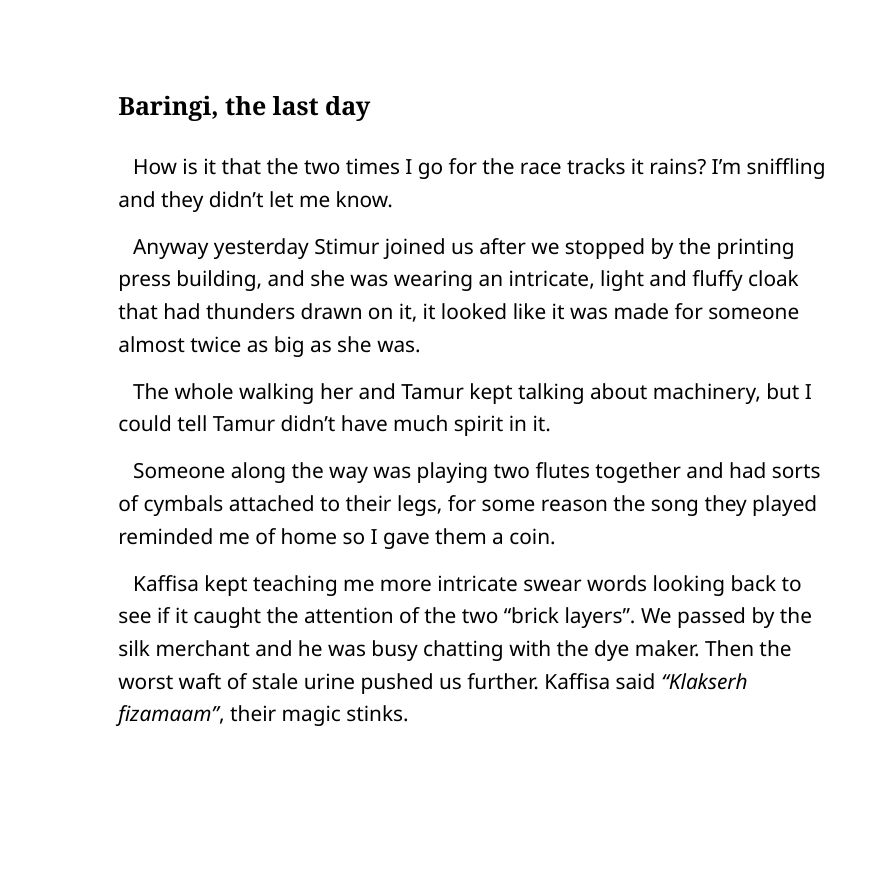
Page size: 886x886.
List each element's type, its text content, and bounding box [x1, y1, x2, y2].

text The whole walking her and Tamur kept talking about machinery, but I could tell Tamur didn’t have much spirit in it. [118, 377, 827, 438]
text Anyway yesterday Stimur joined us after we stopped by the printing press building, and she was wearing an intricate, light and fluffy cloak that had thunders drawn on it, it looked like it was made for someone almost twice as big as she was. [118, 232, 827, 358]
text Someone along the way was playing two flutes together and had sorts of cymbals attached to their legs, for some reason the song they played reminded me of home so I gave them a coin. [118, 457, 827, 550]
text How is it that the two times I go for the race tracks it rains? I’m sniffling and they didn’t let me know. [118, 152, 827, 213]
subtitle Baringi, the last day [118, 88, 827, 123]
text Kaffisa kept teaching me more intricate swear words looking back to see if it caught the attention of the two “brick layers”. We passed by the silk merchant and he was busy chatting with the dye maker. Then the worst waft of stale urine pushed us further. Kaffisa said “Klakserh fizamaam”, their magic stinks. [118, 569, 827, 728]
